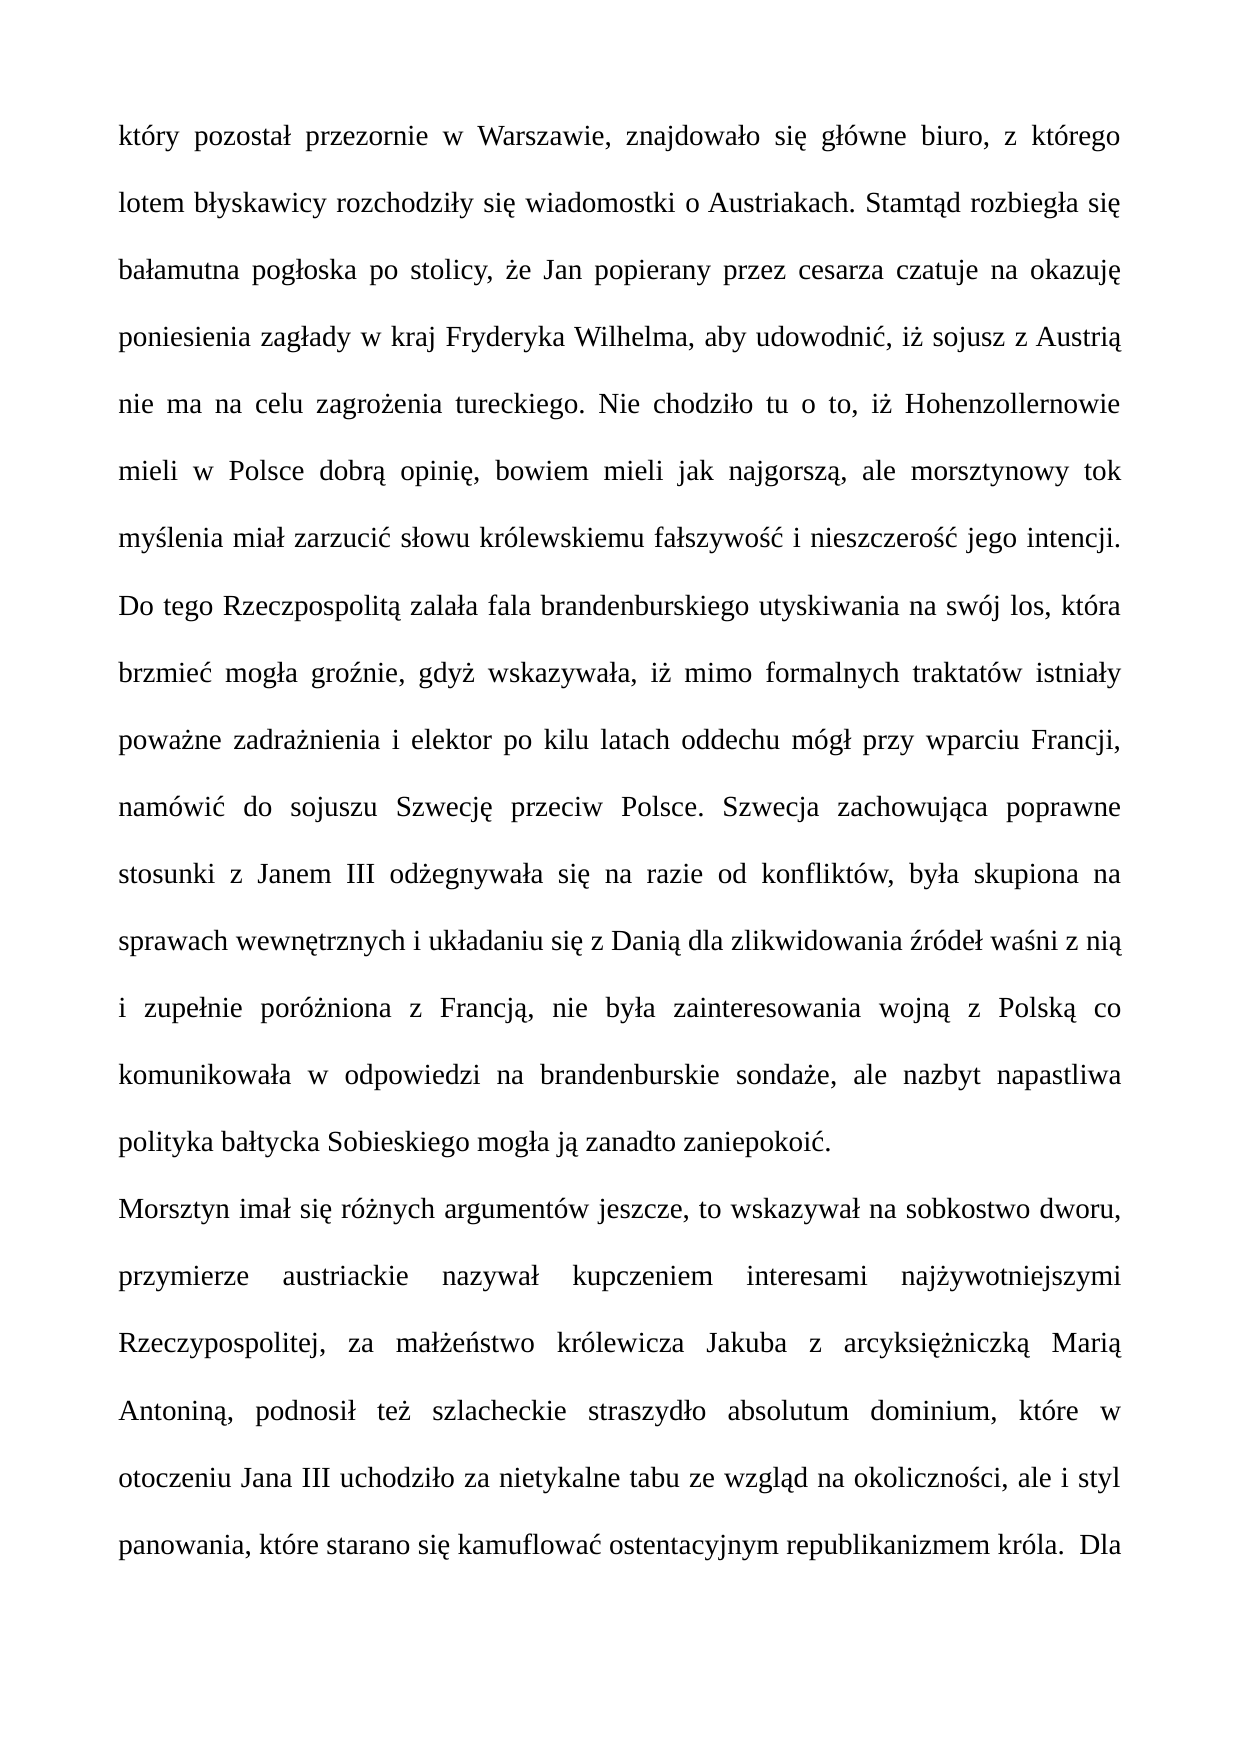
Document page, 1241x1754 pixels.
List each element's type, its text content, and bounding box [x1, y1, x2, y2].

text Morsztyn imał się różnych argumentów jeszcze, to wskazywał na sobkostwo dworu, przymierze austriackie nazywał kupczeniem interesami najżywotniejszymi Rzeczypospolitej, za małżeństwo królewicza Jakuba z arcyksiężniczką Marią Antoniną, podnosił też szlacheckie straszydło absolutum dominium, które w otoczeniu Jana III uchodziło za nietykalne tabu ze wzgląd na okoliczności, ale i styl panowania, które starano się kamuflować ostentacyjnym republikanizmem króla. Dla [118, 1191, 1122, 1560]
text który pozostał przezornie w Warszawie, znajdowało się główne biuro, z którego lotem błyskawicy rozchodziły się wiadomostki o Austriakach. Stamtąd rozbiegła się bałamutna pogłoska po stolicy, że Jan popierany przez cesarza czatuje na okazuję poniesienia zagłady w kraj Fryderyka Wilhelma, aby udowodnić, iż sojusz z Austrią nie ma na celu zagrożenia tureckiego. Nie chodziło tu o to, iż Hohenzollernowie mieli w Polsce dobrą opinię, bowiem mieli jak najgorszą, ale morsztynowy tok myślenia miał zarzucić słowu królewskiemu fałszywość i nieszczerość jego intencji. Do tego Rzeczpospolitą zalała fala brandenburskiego utyskiwania na swój los, która brzmieć mogła groźnie, gdyż wskazywała, iż mimo formalnych traktatów istniały poważne zadrażnienia i elektor po kilu latach oddechu mógł przy wparciu Francji, namówić do sojuszu Szwecję przeciw Polsce. Szwecja zachowująca poprawne stosunki z Janem III odżegnywała się na razie od konfliktów, była skupiona na sprawach wewnętrznych i układaniu się z Danią dla zlikwidowania źródeł waśni z nią i zupełnie poróżniona z Francją, nie była zainteresowania wojną z Polską co komunikowała w odpowiedzi na brandenburskie sondaże, ale nazbyt napastliwa polityka bałtycka Sobieskiego mogła ją zanadto zaniepokoić. [118, 118, 1122, 1158]
